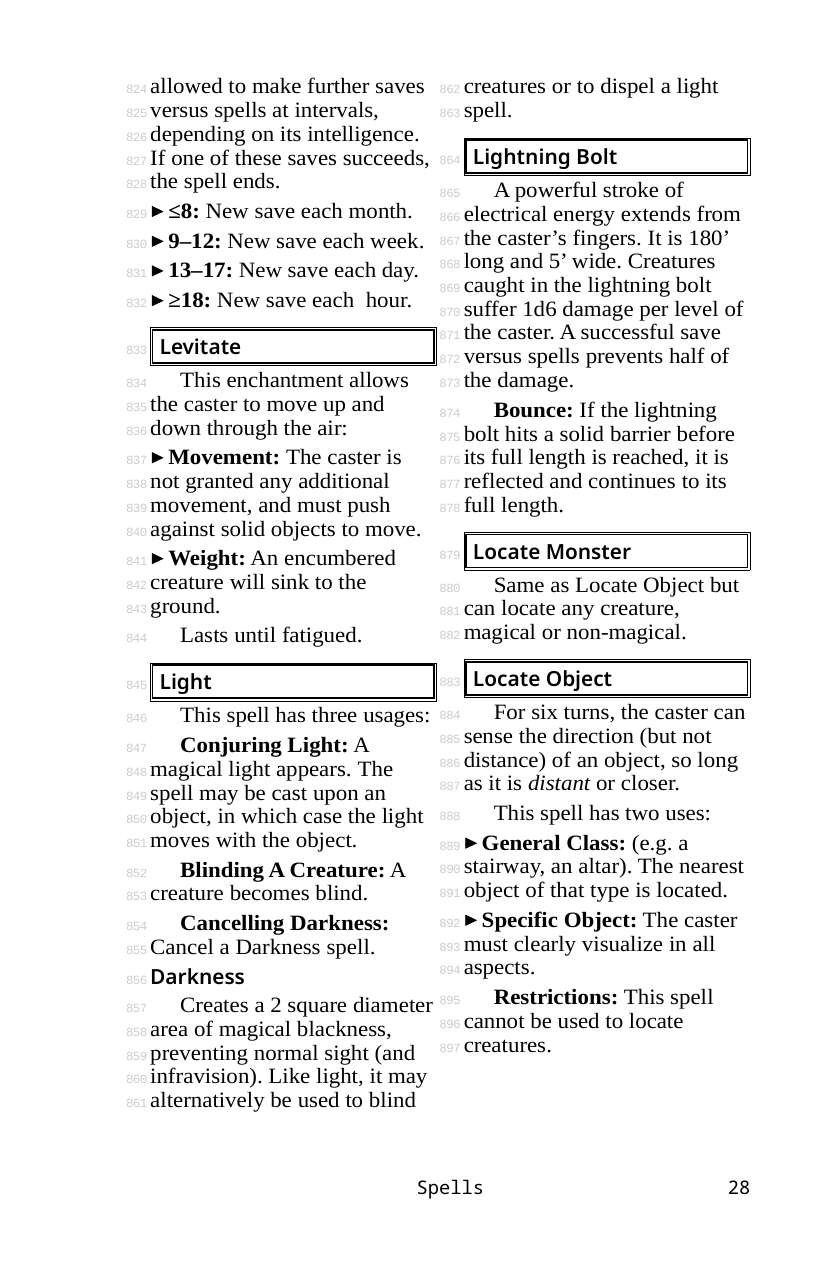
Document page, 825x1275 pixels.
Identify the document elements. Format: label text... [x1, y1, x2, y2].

subtitle Lightning Bolt [467, 141, 747, 172]
subtitle Locate Monster [467, 535, 747, 567]
text Blinding a creature: A creature becomes blind. [150, 858, 437, 906]
text Conjuring light: A magical light appears. The spell may be cast upon an object, in which case the light moves with the object. [150, 733, 437, 852]
text For six turns, the caster can sense the direction (but not distance) of an object, so long as it is distant or closer. [463, 701, 750, 796]
text Same as Locate Object but can locate any creature, magical or non-magical. [463, 573, 750, 644]
text Lasts until fatigued. [150, 624, 437, 648]
list Weight: An encumbered creature will sink to the ground. [150, 547, 437, 618]
subtitle Light [153, 666, 433, 697]
list 9–12: New save each week. [150, 229, 437, 253]
text creatures or to dispel a light spell. [463, 75, 750, 122]
list 13–17: New save each day. [150, 259, 437, 283]
subtitle Locate Object [467, 663, 747, 694]
list Specific object: The caster must clearly visualize in all aspects. [463, 908, 750, 979]
list Movement: The caster is not granted any additional movement, and must push against solid objects to move. [150, 446, 437, 541]
text Bounce: If the lightning bolt hits a solid barrier before its full length is reached, it is reflected and continues to its full length. [463, 398, 750, 517]
text This enchantment allows the caster to move up and down through the air: [150, 369, 437, 440]
text Creates a 2 square diameter area of magical blackness, preventing normal sight (and infravision). Like light, it may alternatively be used to blind [150, 993, 437, 1112]
list ≤8: New save each month. [150, 200, 437, 223]
text This spell has two uses: [463, 802, 750, 825]
subtitle Darkness [150, 962, 437, 991]
list General class: (e.g. a stairway, an altar). The nearest object of that type is located. [463, 831, 750, 902]
text allowed to make further saves versus spells at intervals, depending on its intelligence. If one of these saves succeeds, the spell ends. [150, 75, 437, 194]
text This spell has three usages: [150, 704, 437, 727]
text Restrictions: This spell cannot be used to locate creatures. [463, 986, 750, 1057]
text Cancelling darkness: Cancel a Darkness spell. [150, 912, 437, 959]
list ≥18: New save each hour. [150, 289, 437, 312]
text A powerful stroke of electrical energy extends from the caster’s fingers. It is 180’ long and 5’ wide. Creatures caught in the lightning bolt suffer 1d6 damage per level of the caster. A successful save versus spells prevents half of the damage. [463, 179, 750, 392]
